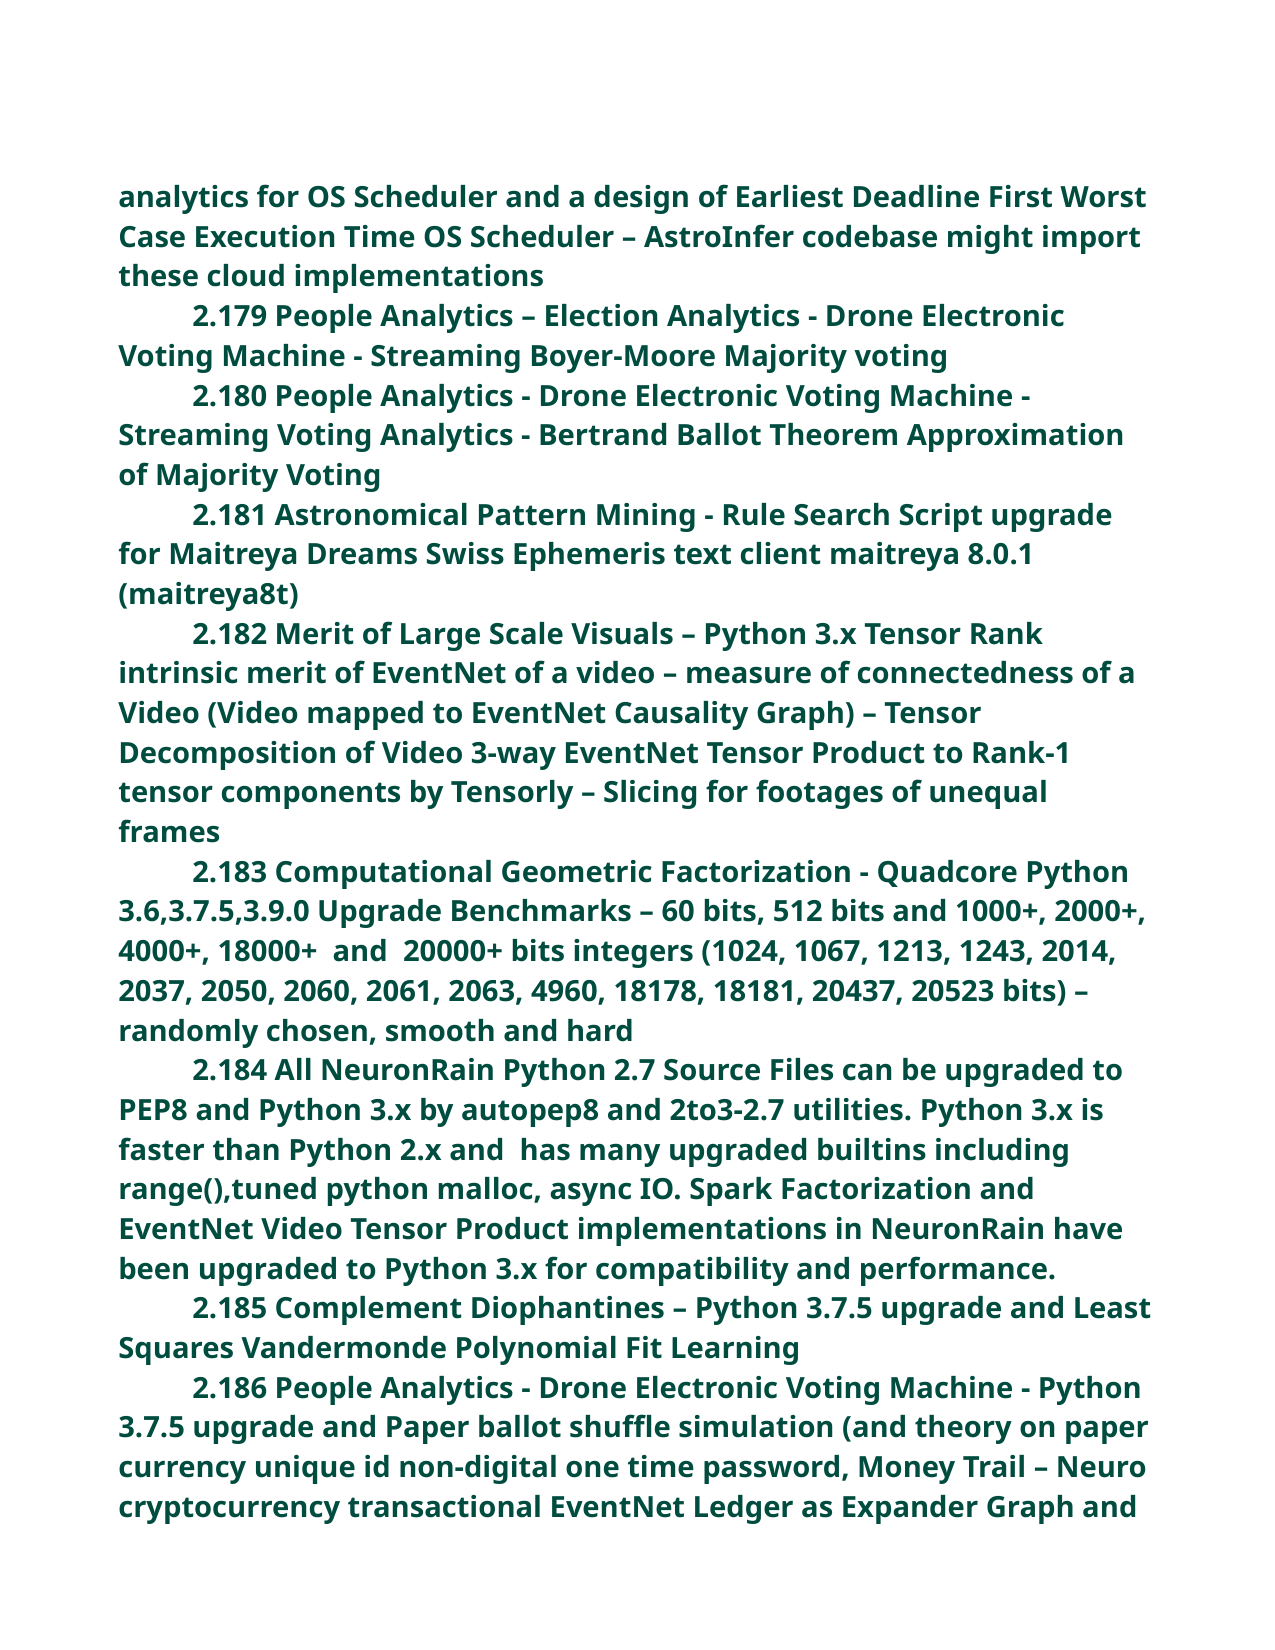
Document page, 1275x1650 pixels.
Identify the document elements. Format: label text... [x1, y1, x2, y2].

text 2.186 People Analytics - Drone Electronic Voting Machine - Python 3.7.5 upgrade and Paper ballot shuffle simulation (and theory on paper currency unique id non-digital one time password, Money Trail – Neuro cryptocurrency transactional EventNet Ledger as Expander Graph and [118, 1367, 1157, 1526]
text analytics for OS Scheduler and a design of Earliest Deadline First Worst Case Execution Time OS Scheduler – AstroInfer codebase might import these cloud implementations [118, 176, 1157, 295]
text 2.179 People Analytics – Election Analytics - Drone Electronic Voting Machine - Streaming Boyer-Moore Majority voting [118, 295, 1157, 375]
text 2.182 Merit of Large Scale Visuals – Python 3.x Tensor Rank intrinsic merit of EventNet of a video – measure of connectedness of a Video (Video mapped to EventNet Causality Graph) – Tensor Decomposition of Video 3-way EventNet Tensor Product to Rank-1 tensor components by Tensorly – Slicing for footages of unequal frames [118, 613, 1157, 851]
text 2.185 Complement Diophantines – Python 3.7.5 upgrade and Least Squares Vandermonde Polynomial Fit Learning [118, 1288, 1157, 1367]
text 2.180 People Analytics - Drone Electronic Voting Machine - Streaming Voting Analytics - Bertrand Ballot Theorem Approximation of Majority Voting [118, 375, 1157, 494]
text 2.183 Computational Geometric Factorization - Quadcore Python 3.6,3.7.5,3.9.0 Upgrade Benchmarks – 60 bits, 512 bits and 1000+, 2000+, 4000+, 18000+ and 20000+ bits integers (1024, 1067, 1213, 1243, 2014, 2037, 2050, 2060, 2061, 2063, 4960, 18178, 18181, 20437, 20523 bits) – randomly chosen, smooth and hard [118, 851, 1157, 1049]
text 2.184 All NeuronRain Python 2.7 Source Files can be upgraded to PEP8 and Python 3.x by autopep8 and 2to3-2.7 utilities. Python 3.x is faster than Python 2.x and has many upgraded builtins including range(),tuned python malloc, async IO. Spark Factorization and EventNet Video Tensor Product implementations in NeuronRain have been upgraded to Python 3.x for compatibility and performance. [118, 1049, 1157, 1288]
text 2.181 Astronomical Pattern Mining - Rule Search Script upgrade for Maitreya Dreams Swiss Ephemeris text client maitreya 8.0.1 (maitreya8t) [118, 494, 1157, 613]
